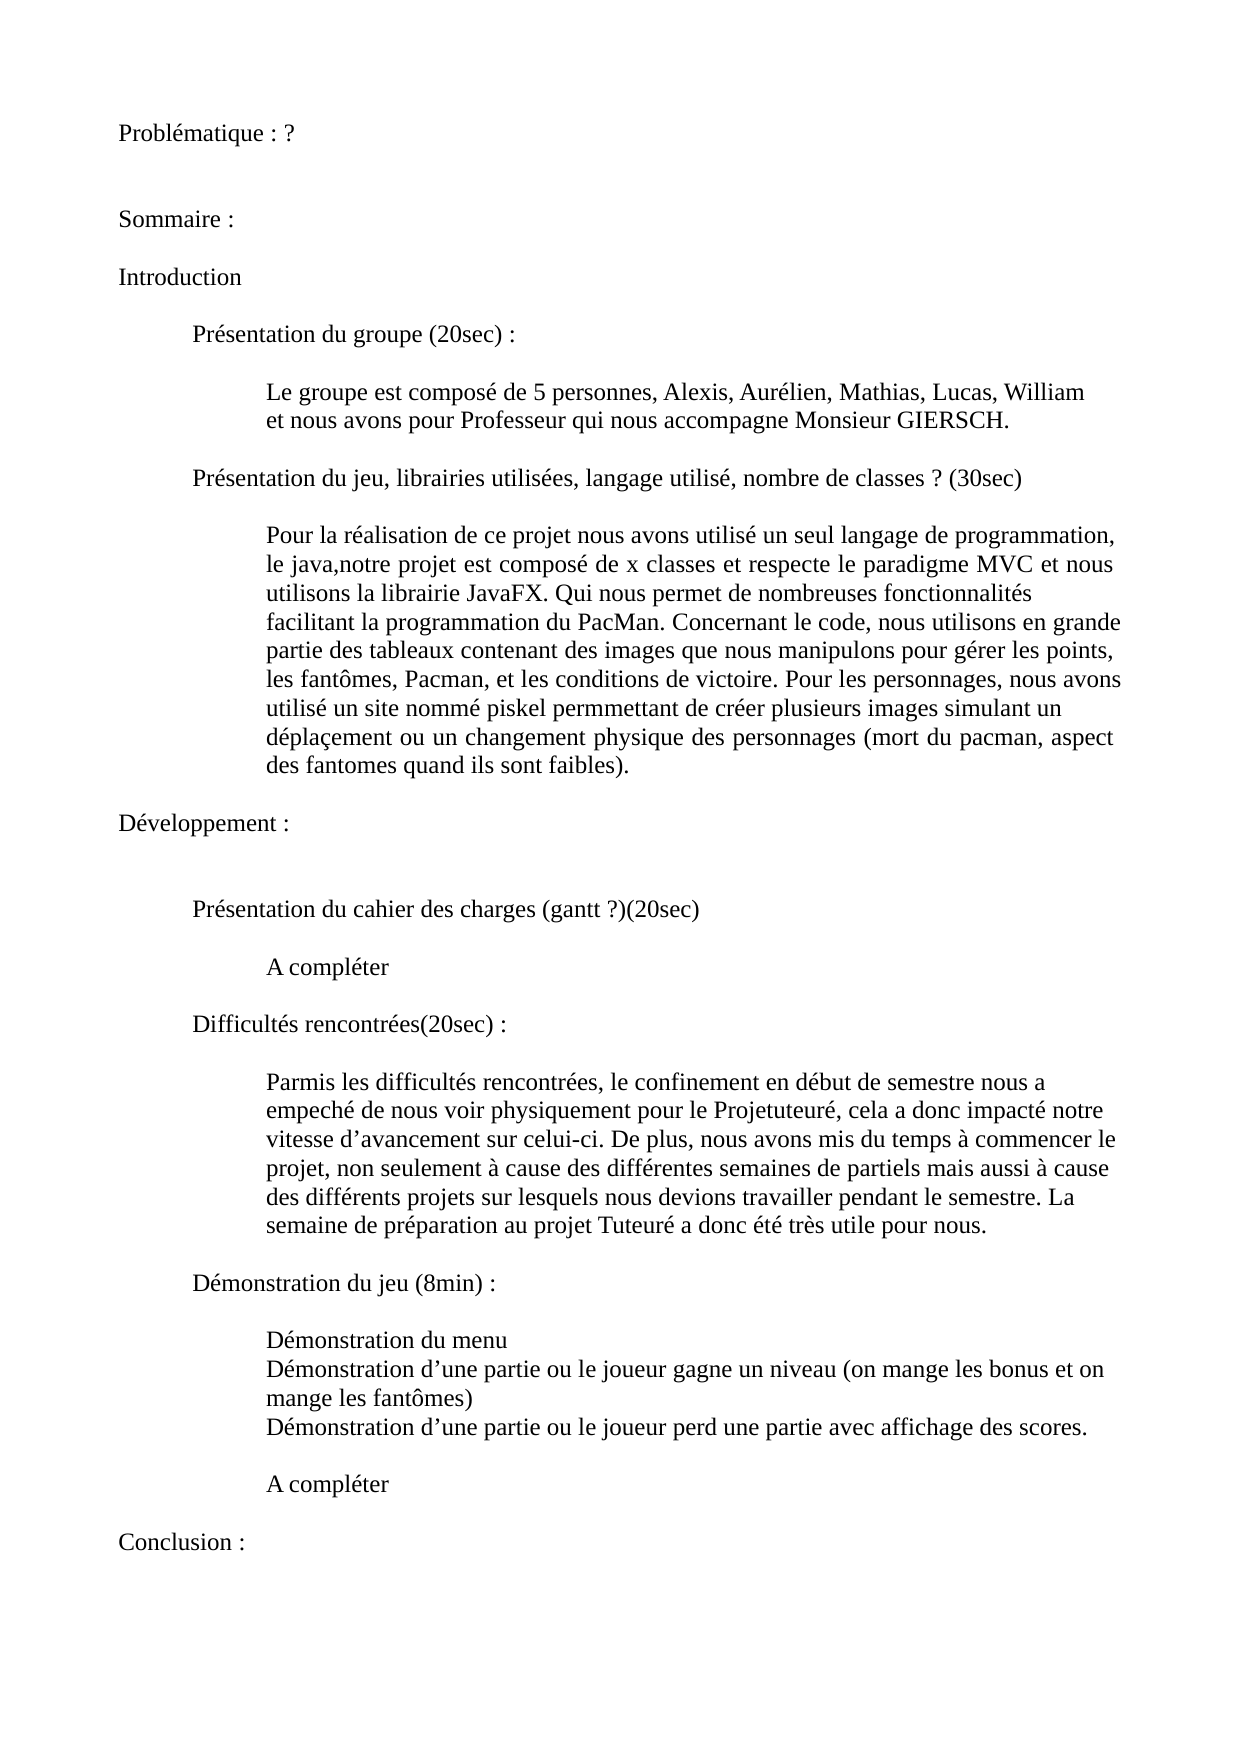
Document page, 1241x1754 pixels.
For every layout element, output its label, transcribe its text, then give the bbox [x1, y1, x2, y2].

text Présentation du jeu, librairies utilisées, langage utilisé, nombre de classes ? (30sec) [118, 463, 1122, 492]
text Parmis les difficultés rencontrées, le confinement en début de semestre nous a empeché de nous voir physiquement pour le Projetuteuré, cela a donc impacté notre vitesse d’avancement sur celui-ci. De plus, nous avons mis du temps à commencer le projet, non seulement à cause des différentes semaines de partiels mais aussi à cause des différents projets sur lesquels nous devions travailler pendant le semestre. La semaine de préparation au projet Tuteuré a donc été très utile pour nous. [118, 1067, 1122, 1239]
text A compléter [118, 952, 1122, 981]
text Conclusion : [118, 1527, 1122, 1556]
text Pour la réalisation de ce projet nous avons utilisé un seul langage de programmation, le java,notre projet est composé de x classes et respecte le paradigme MVC et nous utilisons la librairie JavaFX. Qui nous permet de nombreuses fonctionnalités facilitant la programmation du PacMan. Concernant le code, nous utilisons en grande partie des tableaux contenant des images que nous manipulons pour gérer les points, les fantômes, Pacman, et les conditions de victoire. Pour les personnages, nous avons utilisé un site nommé piskel permmettant de créer plusieurs images simulant un déplaçement ou un changement physique des personnages (mort du pacman, aspect des fantomes quand ils sont faibles). [118, 521, 1122, 779]
text Le groupe est composé de 5 personnes, Alexis, Aurélien, Mathias, Lucas, William [118, 377, 1122, 406]
text Démonstration d’une partie ou le joueur gagne un niveau (on mange les bonus et on mange les fantômes) [118, 1354, 1122, 1412]
text Démonstration d’une partie ou le joueur perd une partie avec affichage des scores. [118, 1412, 1122, 1441]
text Difficultés rencontrées(20sec) : [118, 1009, 1122, 1038]
text Développement : [118, 808, 1122, 837]
text A compléter [118, 1469, 1122, 1498]
text Introduction [118, 262, 1122, 291]
text Présentation du groupe (20sec) : [118, 319, 1122, 348]
text Présentation du cahier des charges (gantt ?)(20sec) [118, 894, 1122, 923]
text Démonstration du jeu (8min) : [118, 1268, 1122, 1297]
text et nous avons pour Professeur qui nous accompagne Monsieur GIERSCH. [118, 406, 1122, 434]
text Problématique : ? [118, 118, 1122, 147]
text Démonstration du menu [118, 1326, 1122, 1354]
text Sommaire : [118, 204, 1122, 233]
